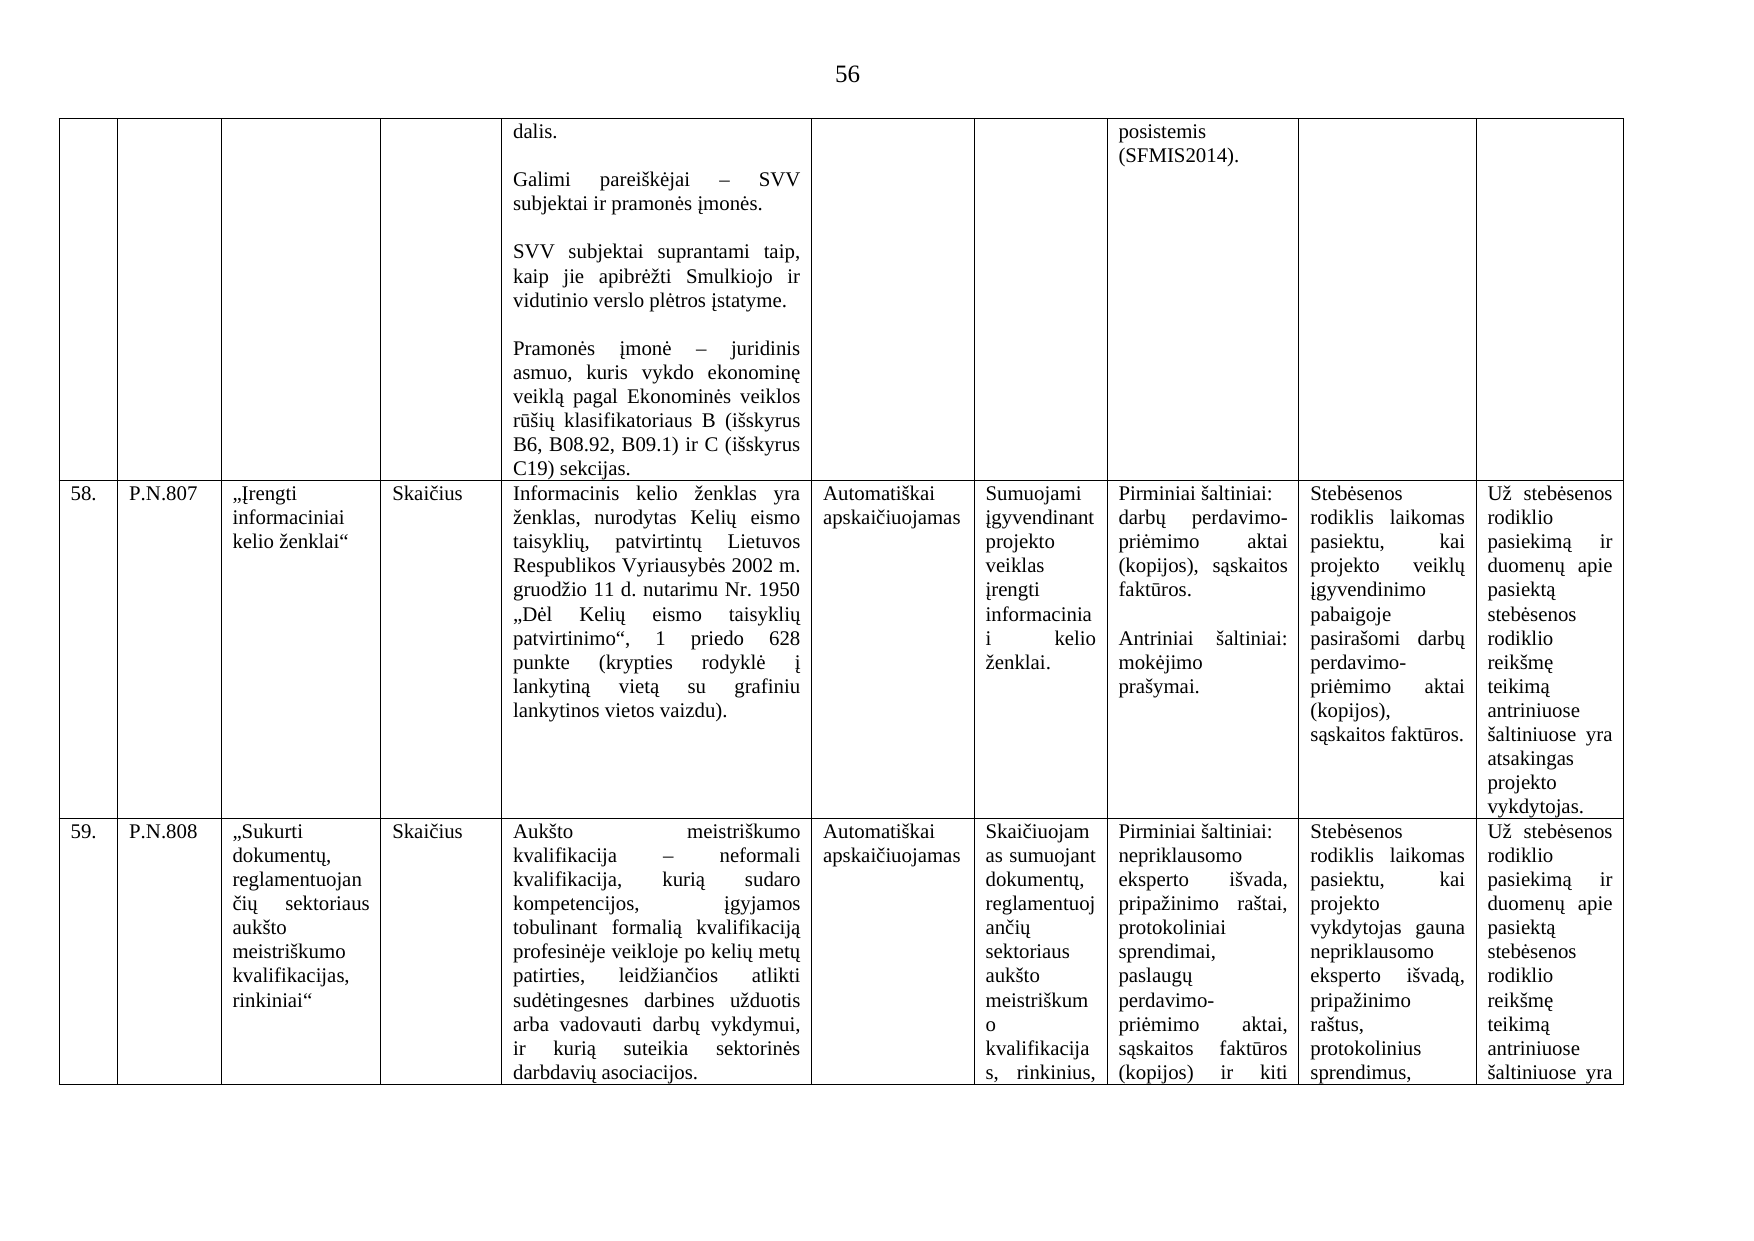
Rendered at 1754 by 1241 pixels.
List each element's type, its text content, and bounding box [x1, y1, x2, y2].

table_cell [1477, 119, 1623, 480]
table_cell 58. [60, 481, 117, 818]
table_cell Aukšto meistriškumo kvalifikacija – neformali kvalifikacija, kurią sudaro kompetencijos, įgyjamos tobulinant formalią kvalifikaciją profesinėje veikloje po kelių metų patirties, leidžiančios atlikti sudėtingesnes darbines užduotis arba vadovauti darbų vykdymui, ir kurią suteikia sektorinės darbdavių asociacijos. [502, 819, 811, 1084]
table_cell Stebėsenos rodiklis laikomas pasiektu, kai projekto veiklų įgyvendinimo pabaigoje pasirašomi darbų perdavimo-priėmimo aktai (kopijos), sąskaitos faktūros. [1299, 481, 1476, 818]
table_cell [975, 119, 1107, 480]
table_cell Už stebėsenos rodiklio pasiekimą ir duomenų apie pasiektą stebėsenos rodiklio reikšmę teikimą antriniuose šaltiniuose yra atsakingas projekto vykdytojas. [1477, 481, 1623, 818]
table_cell „Įrengti informaciniai kelio ženklai“ [222, 481, 380, 818]
table_cell [381, 119, 501, 480]
table_cell Pirminiai šaltiniai: nepriklausomo eksperto išvada, pripažinimo raštai, protokoliniai sprendimai, paslaugų perdavimo-priėmimo aktai, sąskaitos faktūros (kopijos) ir kiti [1108, 819, 1298, 1084]
table_cell Sumuojami įgyvendinant projekto veiklas įrengti informaciniai kelio ženklai. [975, 481, 1107, 818]
table_cell „Sukurti dokumentų, reglamentuojančių sektoriaus aukšto meistriškumo kvalifikacijas, rinkiniai“ [222, 819, 380, 1084]
table_cell Skaičiuojamas sumuojant dokumentų, reglamentuojančių sektoriaus aukšto meistriškumo kvalifikacijas, rinkinius, [975, 819, 1107, 1084]
table_cell Skaičius [381, 481, 501, 818]
table_cell Informacinis kelio ženklas yra ženklas, nurodytas Kelių eismo taisyklių, patvirtintų Lietuvos Respublikos Vyriausybės 2002 m. gruodžio 11 d. nutarimu Nr. 1950 „Dėl Kelių eismo taisyklių patvirtinimo“, 1 priedo 628 punkte (krypties rodyklė į lankytiną vietą su grafiniu lankytinos vietos vaizdu). [502, 481, 811, 818]
table_cell Automatiškai apskaičiuojamas [812, 819, 974, 1084]
table_cell Skaičius [381, 819, 501, 1084]
table_cell dalis. Galimi pareiškėjai – SVV subjektai ir pramonės įmonės. SVV subjektai suprantami taip, kaip jie apibrėžti Smulkiojo ir vidutinio verslo plėtros įstatyme. Pramonės įmonė – juridinis asmuo, kuris vykdo ekonominę veiklą pagal Ekonominės veiklos rūšių klasifikatoriaus B (išskyrus B6, B08.92, B09.1) ir C (išskyrus C19) sekcijas. [502, 119, 811, 480]
table_cell [60, 119, 117, 480]
table_cell Už stebėsenos rodiklio pasiekimą ir duomenų apie pasiektą stebėsenos rodiklio reikšmę teikimą antriniuose šaltiniuose yra [1477, 819, 1623, 1084]
table_cell [118, 119, 221, 480]
table_cell 59. [60, 819, 117, 1084]
table_cell P.N.807 [118, 481, 221, 818]
table_cell [1299, 119, 1476, 480]
table_cell posistemis (SFMIS2014). [1108, 119, 1298, 480]
table_cell Pirminiai šaltiniai: darbų perdavimo-priėmimo aktai (kopijos), sąskaitos faktūros. Antriniai šaltiniai: mokėjimo prašymai. [1108, 481, 1298, 818]
table_cell P.N.808 [118, 819, 221, 1084]
table_cell Stebėsenos rodiklis laikomas pasiektu, kai projekto vykdytojas gauna nepriklausomo eksperto išvadą, pripažinimo raštus, protokolinius sprendimus, [1299, 819, 1476, 1084]
table_cell Automatiškai apskaičiuojamas [812, 481, 974, 818]
table_cell [222, 119, 380, 480]
table_cell [812, 119, 974, 480]
